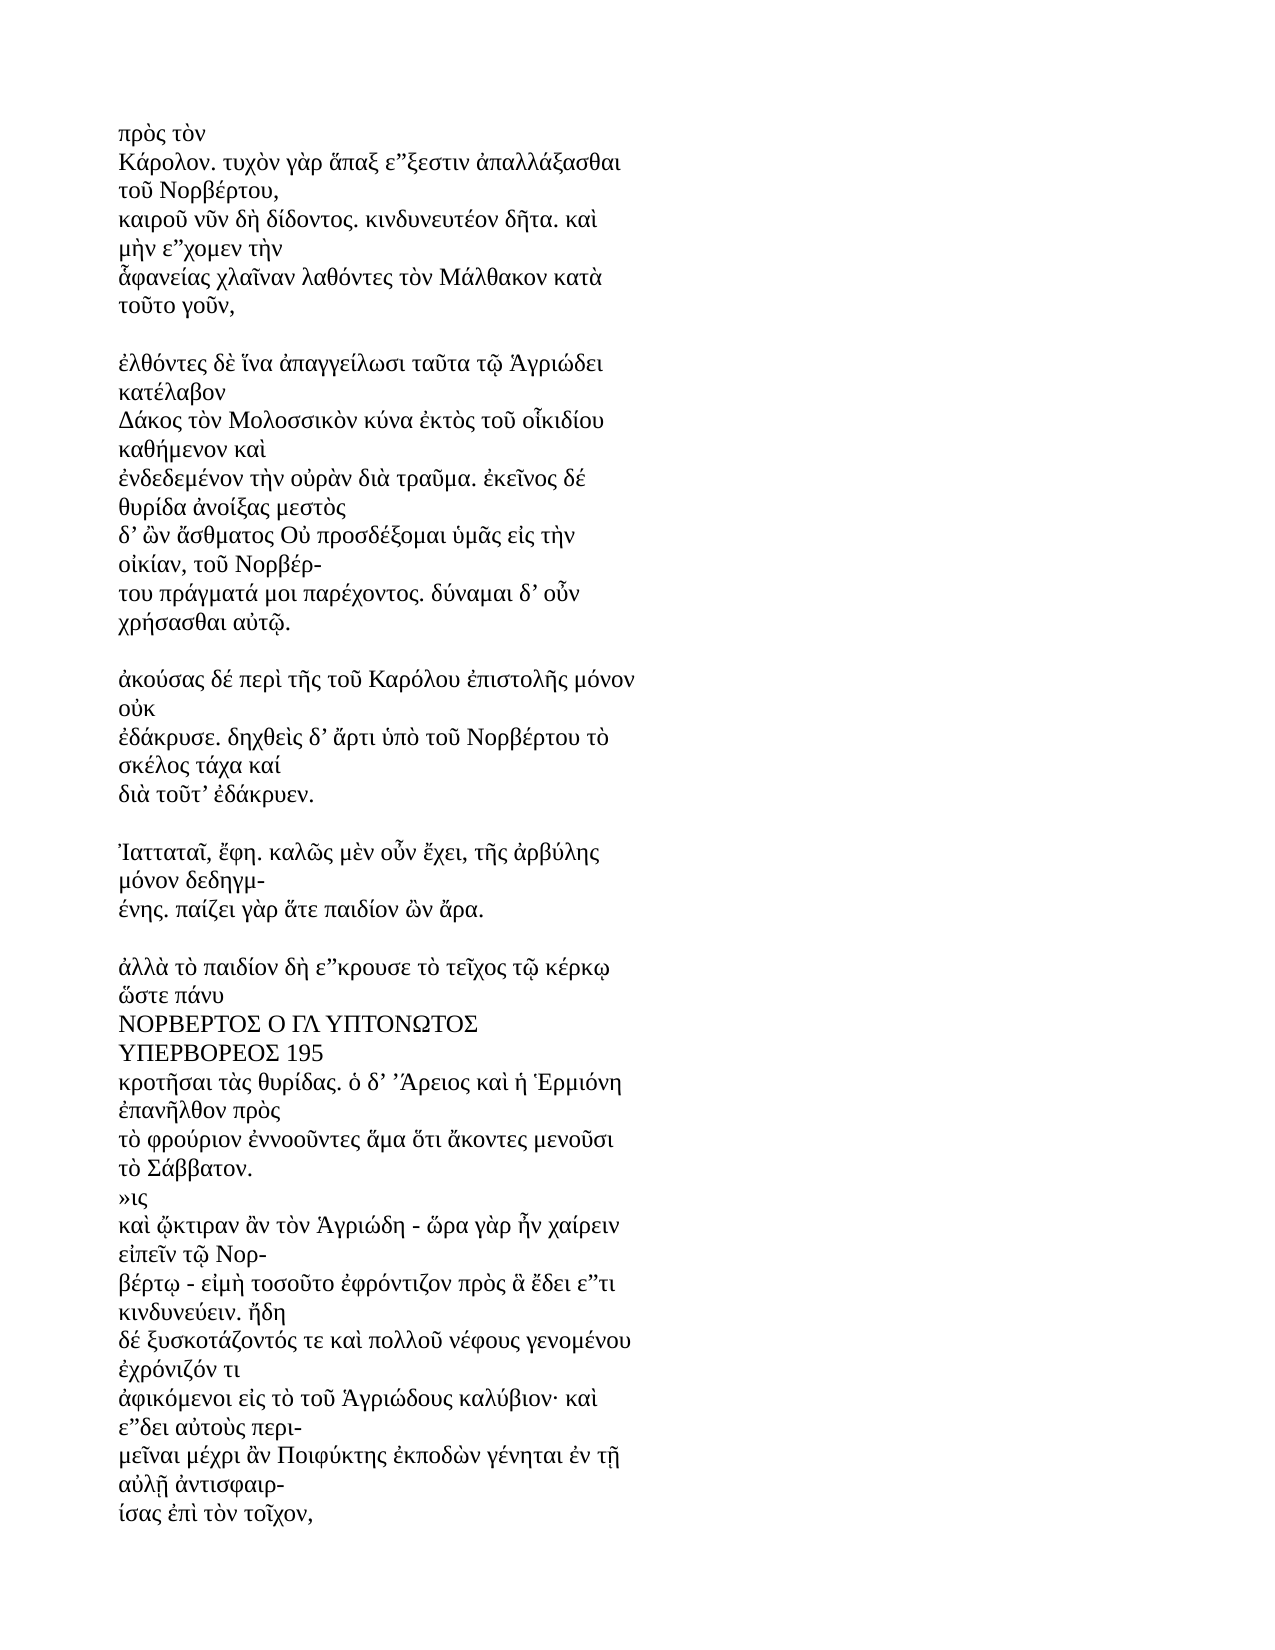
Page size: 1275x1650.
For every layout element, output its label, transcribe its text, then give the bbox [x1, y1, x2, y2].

table_cell [637, 118, 1157, 1527]
table_cell πρὸς τὸν Κάρολον. τυχὸν γὰρ ἅπαξ ε”ξεστιν ἀπαλλάξασθαι τοῦ Νορβέρτου, καιροῦ νῦν δὴ δίδοντος. κινδυνευτέον δῆτα. καὶ μὴν ε”χομεν τὴν ἇφανείας χλαῖναν λαθόντες τὸν Μάλθακον κατὰ τοῦτο γοῦν, ἐλθόντες δὲ ἵνα ἀπαγγείλωσι ταῦτα τῷ Ἁγριώδει κατέλαβον Δάκος τὸν Μολοσσικὸν κύνα ἐκτὸς τοῦ οἷκιδίου καθήμενον καὶ ἐνδεδεμένον τὴν οὐρὰν διὰ τραῦμα. ἐκεῖνος δέ θυρίδα ἀνοίξας μεστὸς δ’ ὢν ἄσθματος Οὐ προσδέξομαι ὑμᾶς εἰς τὴν οἰκίαν, τοῦ Νορβέρ- του πράγματά μοι παρέχοντος. δύναμαι δ’ οὖν χρήσασθαι αὐτῷ. ἀκούσας δέ περὶ τῆς τοῦ Καρόλου ἐπιστολῆς μόνον οὐκ ἐδάκρυσε. δηχθεὶς δ’ ἄρτι ὑπὸ τοῦ Νορβέρτου τὸ σκέλος τάχα καί διὰ τοῦτ’ ἐδάκρυεν. Ἰατταταῖ, ἔφη. καλῶς μὲν οὖν ἔχει, τῆς ἀρβύλης μόνον δεδηγμ- ένης. παίζει γὰρ ἅτε παιδίον ὢν ἄρα. ἀλλὰ τὸ παιδίον δὴ ε”κρουσε τὸ τεῖχος τῷ κέρκῳ ὥστε πάνυ ΝΟΡΒΕΡΤΟΣ Ο ΓΛ ΥΠΤΟΝΩΤΟΣ ΥΠΕΡΒΟΡΕΟΣ 195 κροτῆσαι τὰς θυρίδας. ὁ δ’ ’Άρειος καὶ ἡ Ἑρμιόνη ἐπανῆλθον πρὸς τὸ φρούριον ἐννοοῦντες ἅμα ὅτι ἄκοντες μενοῦσι τὸ Σάββατον. »ις καὶ ᾤκτιραν ἂν τὸν Ἁγριώδη - ὥρα γὰρ ἦν χαίρειν εἰπεῖν τῷ Νορ- βέρτῳ - εἰμὴ τοσοῦτο ἐφρόντιζον πρὸς ἃ ἔδει ε”τι κινδυνεύειν. ἤδη δέ ξυσκοτάζοντός τε καὶ πολλοῦ νέφους γενομένου ἐχρόνιζόν τι ἀφικόμενοι εἰς τὸ τοῦ Ἁγριώδους καλύβιον· καὶ ε”δει αὐτοὺς περι- μεῖναι μέχρι ἂν Ποιφύκτης ἐκποδὼν γένηται ἐν τῇ αὐλῇ ἀντισφαιρ- ίσας ἐπὶ τὸν τοῖχον, [118, 118, 637, 1527]
